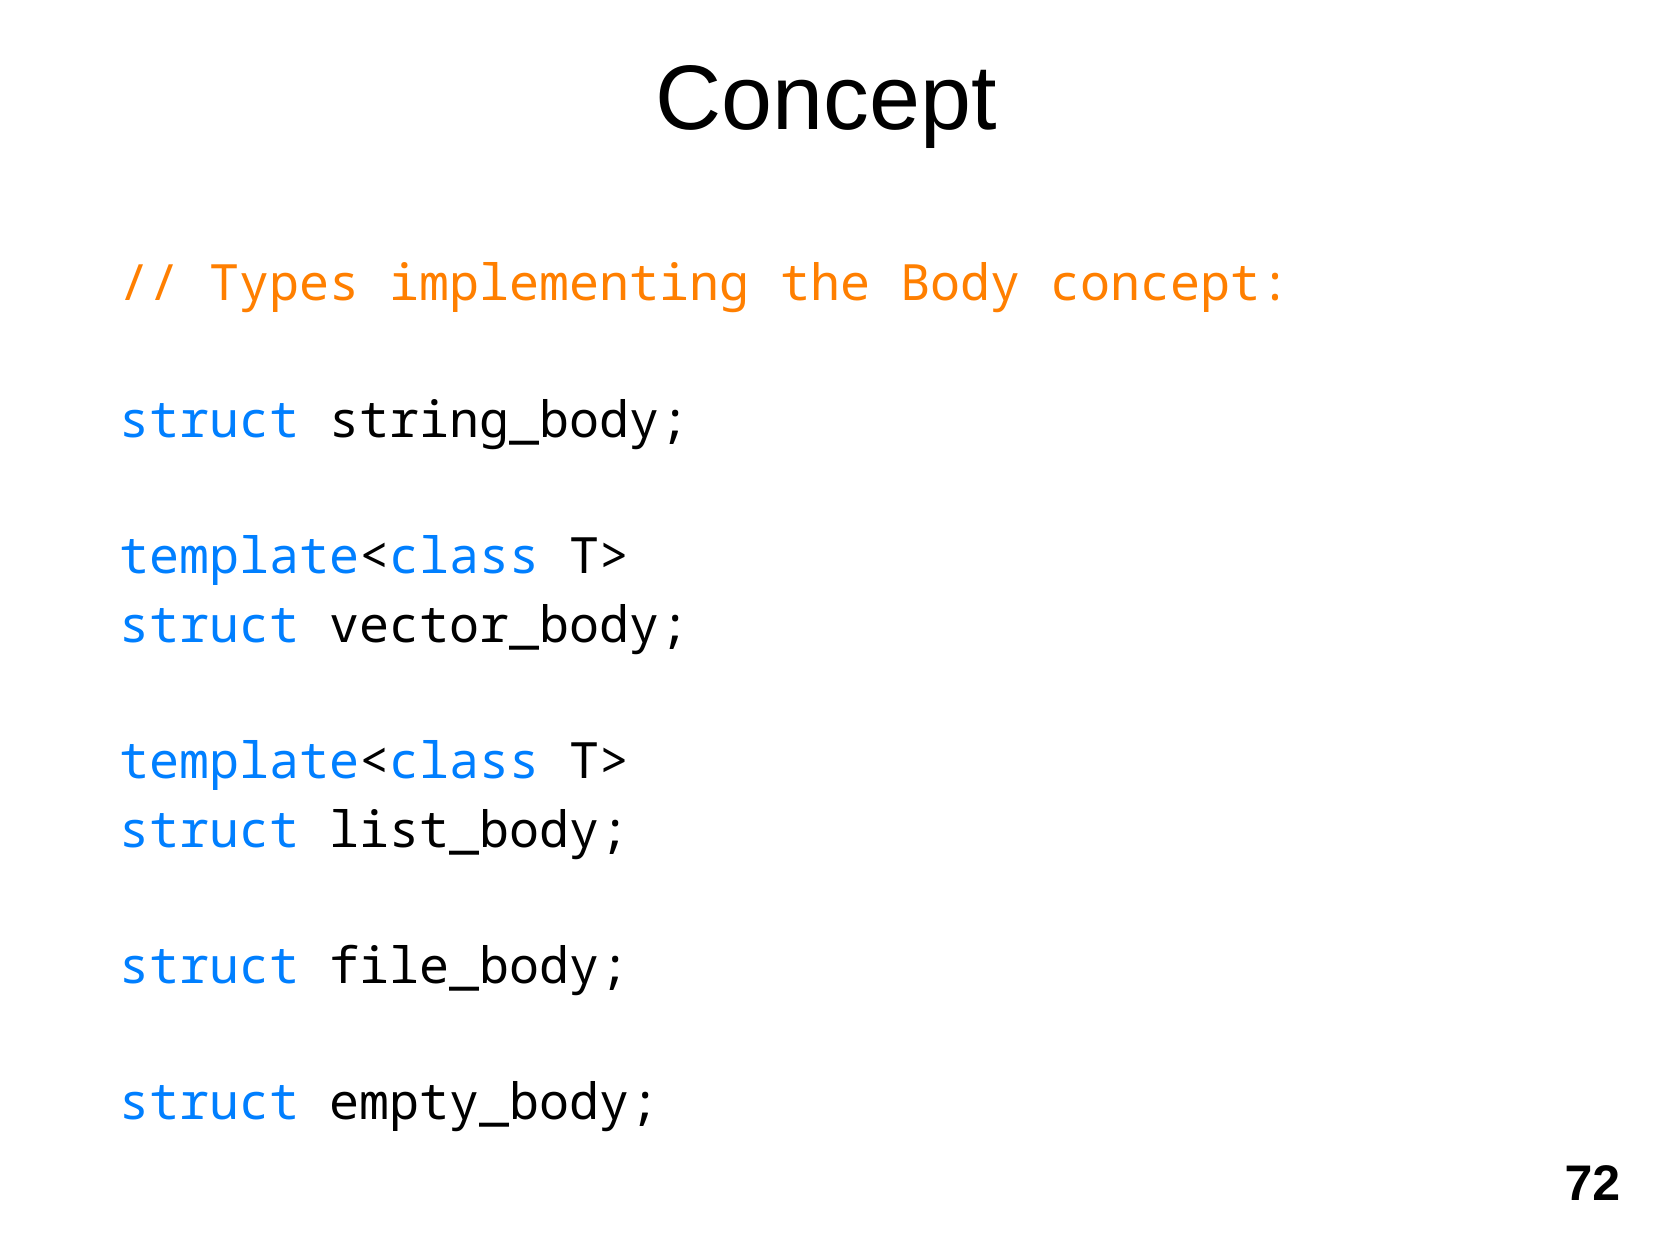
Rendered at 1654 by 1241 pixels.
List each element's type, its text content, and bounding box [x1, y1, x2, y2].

text_box // Types implementing the Body concept: struct string_body; template<class T> struct vector_body; template<class T> struct list_body; struct file_body; struct empty_body; [104, 240, 1575, 961]
title Concept [82, 15, 1571, 181]
